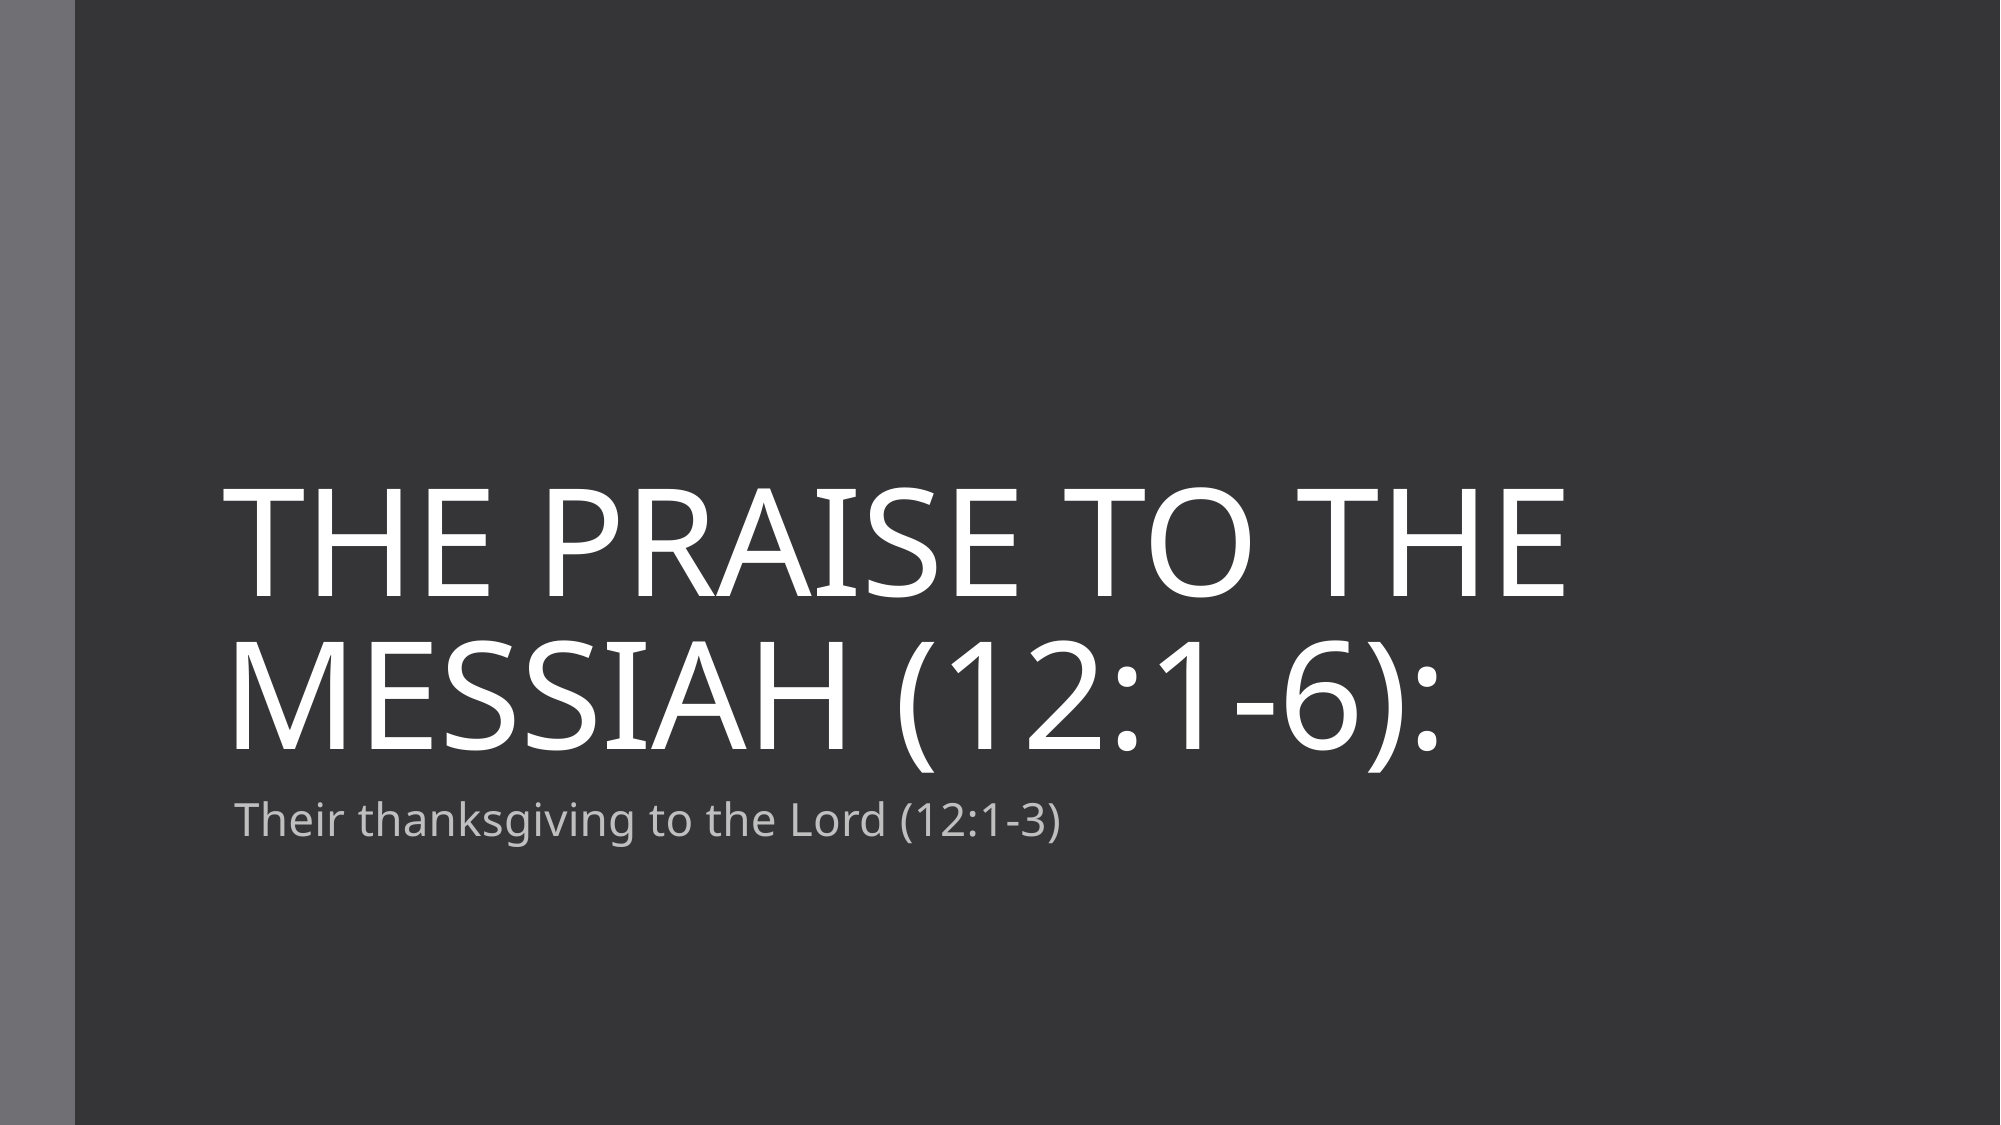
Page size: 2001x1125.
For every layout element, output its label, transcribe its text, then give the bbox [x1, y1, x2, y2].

title THE PRAISE TO THE MESSIAH (12:1-6): [206, 124, 1752, 787]
subtitle Their thanksgiving to the Lord (12:1-3) [206, 787, 1752, 1066]
